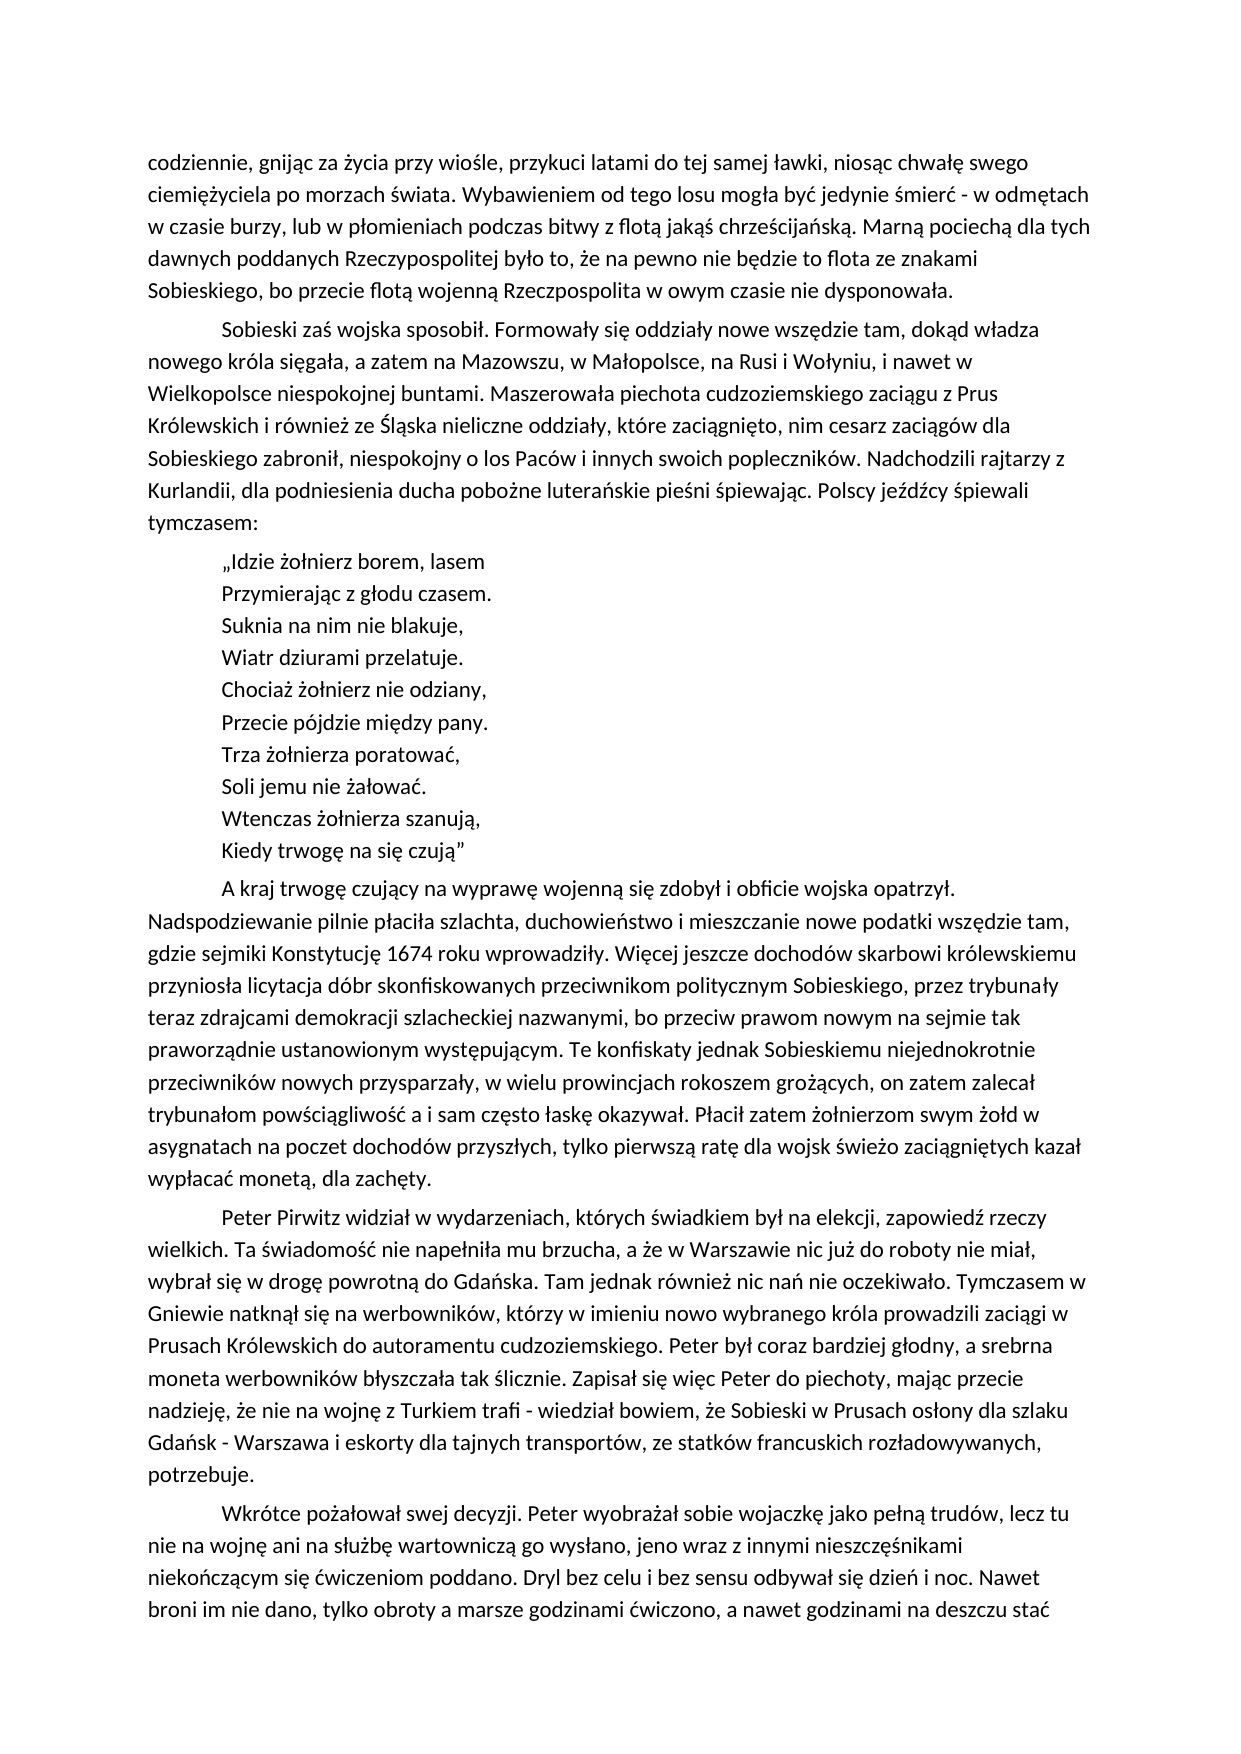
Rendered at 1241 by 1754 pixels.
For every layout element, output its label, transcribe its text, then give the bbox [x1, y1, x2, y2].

text Wkrótce pożałował swej decyzji. Peter wyobrażał sobie wojaczkę jako pełną trudów, lecz tu nie na wojnę ani na służbę wartowniczą go wysłano, jeno wraz z innymi nieszczęśnikami niekończącym się ćwiczeniom poddano. Dryl bez celu i bez sensu odbywał się dzień i noc. Nawet broni im nie dano, tylko obroty a marsze godzinami ćwiczono, a nawet godzinami na deszczu stać [148, 1499, 1093, 1624]
text „Idzie żołnierz borem, lasem [221, 547, 1093, 575]
text Sobieski zaś wojska sposobił. Formowały się oddziały nowe wszędzie tam, dokąd władza nowego króla sięgała, a zatem na Mazowszu, w Małopolsce, na Rusi i Wołyniu, i nawet w Wielkopolsce niespokojnej buntami. Maszerowała piechota cudzoziemskiego zaciągu z Prus Królewskich i również ze Śląska nieliczne oddziały, które zaciągnięto, nim cesarz zaciągów dla Sobieskiego zabronił, niespokojny o los Paców i innych swoich popleczników. Nadchodzili rajtarzy z Kurlandii, dla podniesienia ducha pobożne luterańskie pieśni śpiewając. Polscy jeźdźcy śpiewali tymczasem: [148, 315, 1093, 536]
text Wtenczas żołnierza szanują, [221, 804, 1093, 832]
text Wiatr dziurami przelatuje. [221, 643, 1093, 671]
text Przecie pójdzie między pany. [221, 708, 1093, 736]
text Kiedy trwogę na się czują” [221, 836, 1093, 864]
text Trza żołnierza poratować, [221, 740, 1093, 768]
text Peter Pirwitz widział w wydarzeniach, których świadkiem był na elekcji, zapowiedź rzeczy wielkich. Ta świadomość nie napełniła mu brzucha, a że w Warszawie nic już do roboty nie miał, wybrał się w drogę powrotną do Gdańska. Tam jednak również nic nań nie oczekiwało. Tymczasem w Gniewie natknął się na werbowników, którzy w imieniu nowo wybranego króla prowadzili zaciągi w Prusach Królewskich do autoramentu cudzoziemskiego. Peter był coraz bardziej głodny, a srebrna moneta werbowników błyszczała tak ślicznie. Zapisał się więc Peter do piechoty, mając przecie nadzieję, że nie na wojnę z Turkiem trafi - wiedział bowiem, że Sobieski w Prusach osłony dla szlaku Gdańsk - Warszawa i eskorty dla tajnych transportów, ze statków francuskich rozładowywanych, potrzebuje. [148, 1203, 1093, 1488]
text Przymierając z głodu czasem. [221, 579, 1093, 607]
text A kraj trwogę czujący na wyprawę wojenną się zdobył i obficie wojska opatrzył. Nadspodziewanie pilnie płaciła szlachta, duchowieństwo i mieszczanie nowe podatki wszędzie tam, gdzie sejmiki Konstytucję 1674 roku wprowadziły. Więcej jeszcze dochodów skarbowi królewskiemu przyniosła licytacja dóbr skonfiskowanych przeciwnikom politycznym Sobieskiego, przez trybunały teraz zdrajcami demokracji szlacheckiej nazwanymi, bo przeciw prawom nowym na sejmie tak praworządnie ustanowionym występującym. Te konfiskaty jednak Sobieskiemu niejednokrotnie przeciwników nowych przysparzały, w wielu prowincjach rokoszem grożących, on zatem zalecał trybunałom powściągliwość a i sam często łaskę okazywał. Płacił zatem żołnierzom swym żołd w asygnatach na poczet dochodów przyszłych, tylko pierwszą ratę dla wojsk świeżo zaciągniętych kazał wypłacać monetą, dla zachęty. [148, 874, 1093, 1192]
text Suknia na nim nie blakuje, [221, 611, 1093, 639]
text codziennie, gnijąc za życia przy wiośle, przykuci latami do tej samej ławki, niosąc chwałę swego ciemiężyciela po morzach świata. Wybawieniem od tego losu mogła być jedynie śmierć - w odmętach w czasie burzy, lub w płomieniach podczas bitwy z flotą jakąś chrześcijańską. Marną pociechą dla tych dawnych poddanych Rzeczypospolitej było to, że na pewno nie będzie to flota ze znakami Sobieskiego, bo przecie flotą wojenną Rzeczpospolita w owym czasie nie dysponowała. [148, 148, 1093, 304]
text Chociaż żołnierz nie odziany, [221, 676, 1093, 703]
text Soli jemu nie żałować. [221, 772, 1093, 800]
